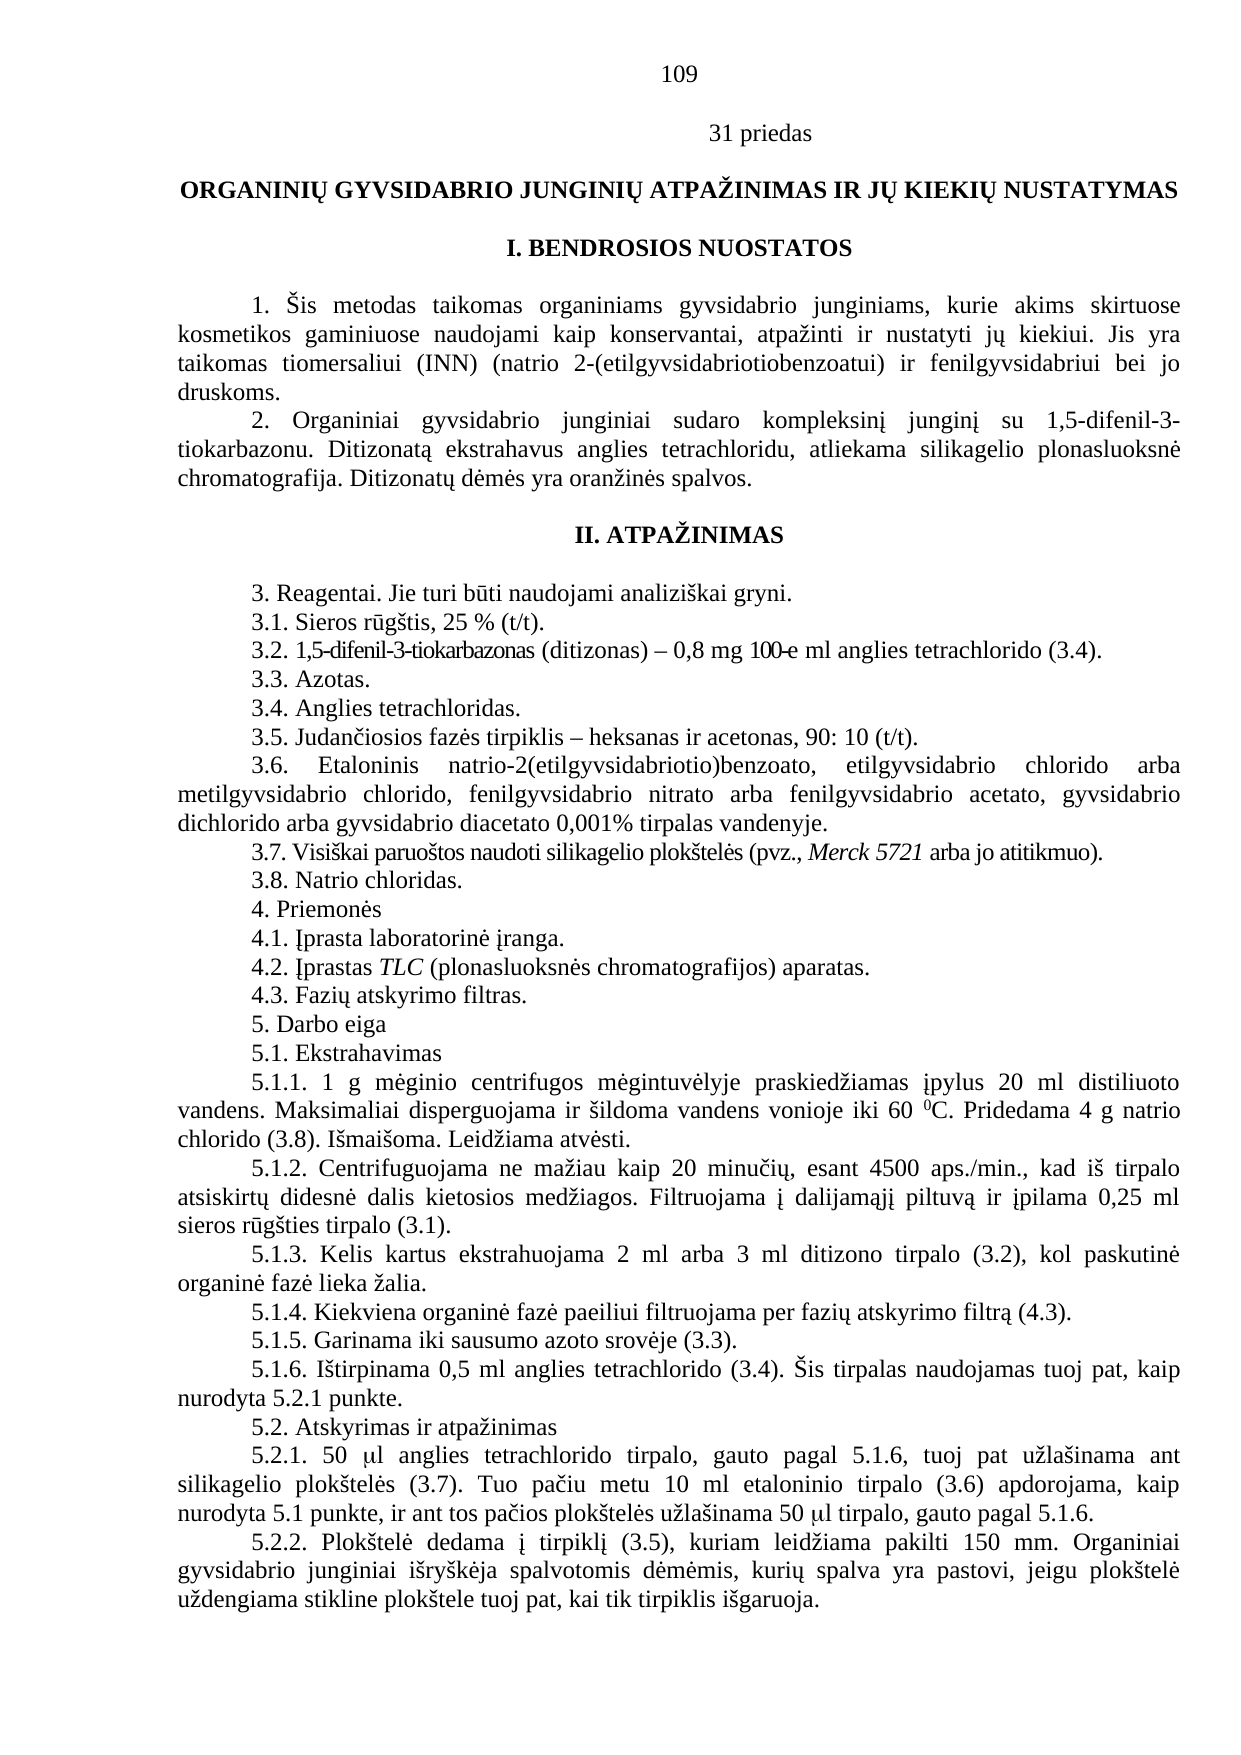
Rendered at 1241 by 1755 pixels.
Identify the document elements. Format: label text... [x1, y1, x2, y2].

text 5.2. Atskyrimas ir atpažinimas [177, 1412, 1181, 1441]
text 5.1.2. Centrifuguojama ne mažiau kaip 20 minučių, esant 4500 aps./min., kad iš tirpalo atsiskirtų didesnė dalis kietosios medžiagos. Filtruojama į dalijamąjį piltuvą ir įpilama 0,25 ml sieros rūgšties tirpalo (3.1). [177, 1153, 1181, 1239]
text 2. Organiniai gyvsidabrio junginiai sudaro kompleksinį junginį su 1,5-difenil-3-tiokarbazonu. Ditizonatą ekstrahavus anglies tetrachloridu, atliekama silikagelio plonasluoksnė chromatografija. Ditizonatų dėmės yra oranžinės spalvos. [177, 406, 1181, 492]
text 3.4. Anglies tetrachloridas. [177, 693, 1181, 722]
text 5.1.3. Kelis kartus ekstrahuojama 2 ml arba 3 ml ditizono tirpalo (3.2), kol paskutinė organinė fazė lieka žalia. [177, 1239, 1181, 1297]
text 5.1.4. Kiekviena organinė fazė paeiliui filtruojama per fazių atskyrimo filtrą (4.3). [177, 1297, 1181, 1326]
text 5.2.1. 50 l anglies tetrachlorido tirpalo, gauto pagal 5.1.6, tuoj pat užlašinama ant silikagelio plokštelės (3.7). Tuo pačiu metu 10 ml etaloninio tirpalo (3.6) apdorojama, kaip nurodyta 5.1 punkte, ir ant tos pačios plokštelės užlašinama 50 l tirpalo, gauto pagal 5.1.6. [177, 1441, 1181, 1527]
text 3.2. 1,5-difenil-3-tiokarbazonas (ditizonas) – 0,8 mg 100-e ml anglies tetrachlorido (3.4). [177, 636, 1181, 664]
text 5.2.2. Plokštelė dedama į tirpiklį (3.5), kuriam leidžiama pakilti 150 mm. Organiniai gyvsidabrio junginiai išryškėja spalvotomis dėmėmis, kurių spalva yra pastovi, jeigu plokštelė uždengiama stikline plokštele tuoj pat, kai tik tirpiklis išgaruoja. [177, 1527, 1181, 1613]
text 3.8. Natrio chloridas. [177, 866, 1181, 894]
text ORGANINIŲ GYVSIDABRIO JUNGINIŲ ATPAŽINIMAS IR JŲ KIEKIŲ NUSTATYMAS [177, 176, 1181, 204]
text 5.1.5. Garinama iki sausumo azoto srovėje (3.3). [177, 1326, 1181, 1354]
text I. BENDROSIOS NUOSTATOS [177, 233, 1181, 262]
text 4. Priemonės [177, 894, 1181, 923]
text 3.1. Sieros rūgštis, 25 % (t/t). [177, 607, 1181, 636]
text 3.7. Visiškai paruoštos naudoti silikagelio plokštelės (pvz., Merck 5721 arba jo atitikmuo). [177, 837, 1181, 866]
text II. ATPAŽINIMAS [177, 521, 1181, 549]
text 4.1. Įprasta laboratorinė įranga. [177, 923, 1181, 952]
text 5.1.6. Ištirpinama 0,5 ml anglies tetrachlorido (3.4). Šis tirpalas naudojamas tuoj pat, kaip nurodyta 5.2.1 punkte. [177, 1354, 1181, 1412]
text 4.2. Įprastas TLC (plonasluoksnės chromatografijos) aparatas. [177, 952, 1181, 981]
text 5.1.1. 1 g mėginio centrifugos mėgintuvėlyje praskiedžiamas įpylus 20 ml distiliuoto vandens. Maksimaliai disperguojama ir šildoma vandens vonioje iki 60 0C. Pridedama 4 g natrio chlorido (3.8). Išmaišoma. Leidžiama atvėsti. [177, 1067, 1181, 1153]
text 5.1. Ekstrahavimas [177, 1038, 1181, 1067]
text 5. Darbo eiga [177, 1009, 1181, 1038]
text 3.6. Etaloninis natrio-2(etilgyvsidabriotio)benzoato, etilgyvsidabrio chlorido arba metilgyvsidabrio chlorido, fenilgyvsidabrio nitrato arba fenilgyvsidabrio acetato, gyvsidabrio dichlorido arba gyvsidabrio diacetato 0,001% tirpalas vandenyje. [177, 751, 1181, 837]
text 4.3. Fazių atskyrimo filtras. [177, 981, 1181, 1009]
text 31 priedas [177, 118, 1181, 147]
text 1. Šis metodas taikomas organiniams gyvsidabrio junginiams, kurie akims skirtuose kosmetikos gaminiuose naudojami kaip konservantai, atpažinti ir nustatyti jų kiekiui. Jis yra taikomas tiomersaliui (INN) (natrio 2-(etilgyvsidabriotiobenzoatui) ir fenilgyvsidabriui bei jo druskoms. [177, 291, 1181, 406]
text 3. Reagentai. Jie turi būti naudojami analiziškai gryni. [177, 578, 1181, 607]
text 3.3. Azotas. [177, 664, 1181, 693]
text 3.5. Judančiosios fazės tirpiklis – heksanas ir acetonas, 90: 10 (t/t). [177, 722, 1181, 751]
